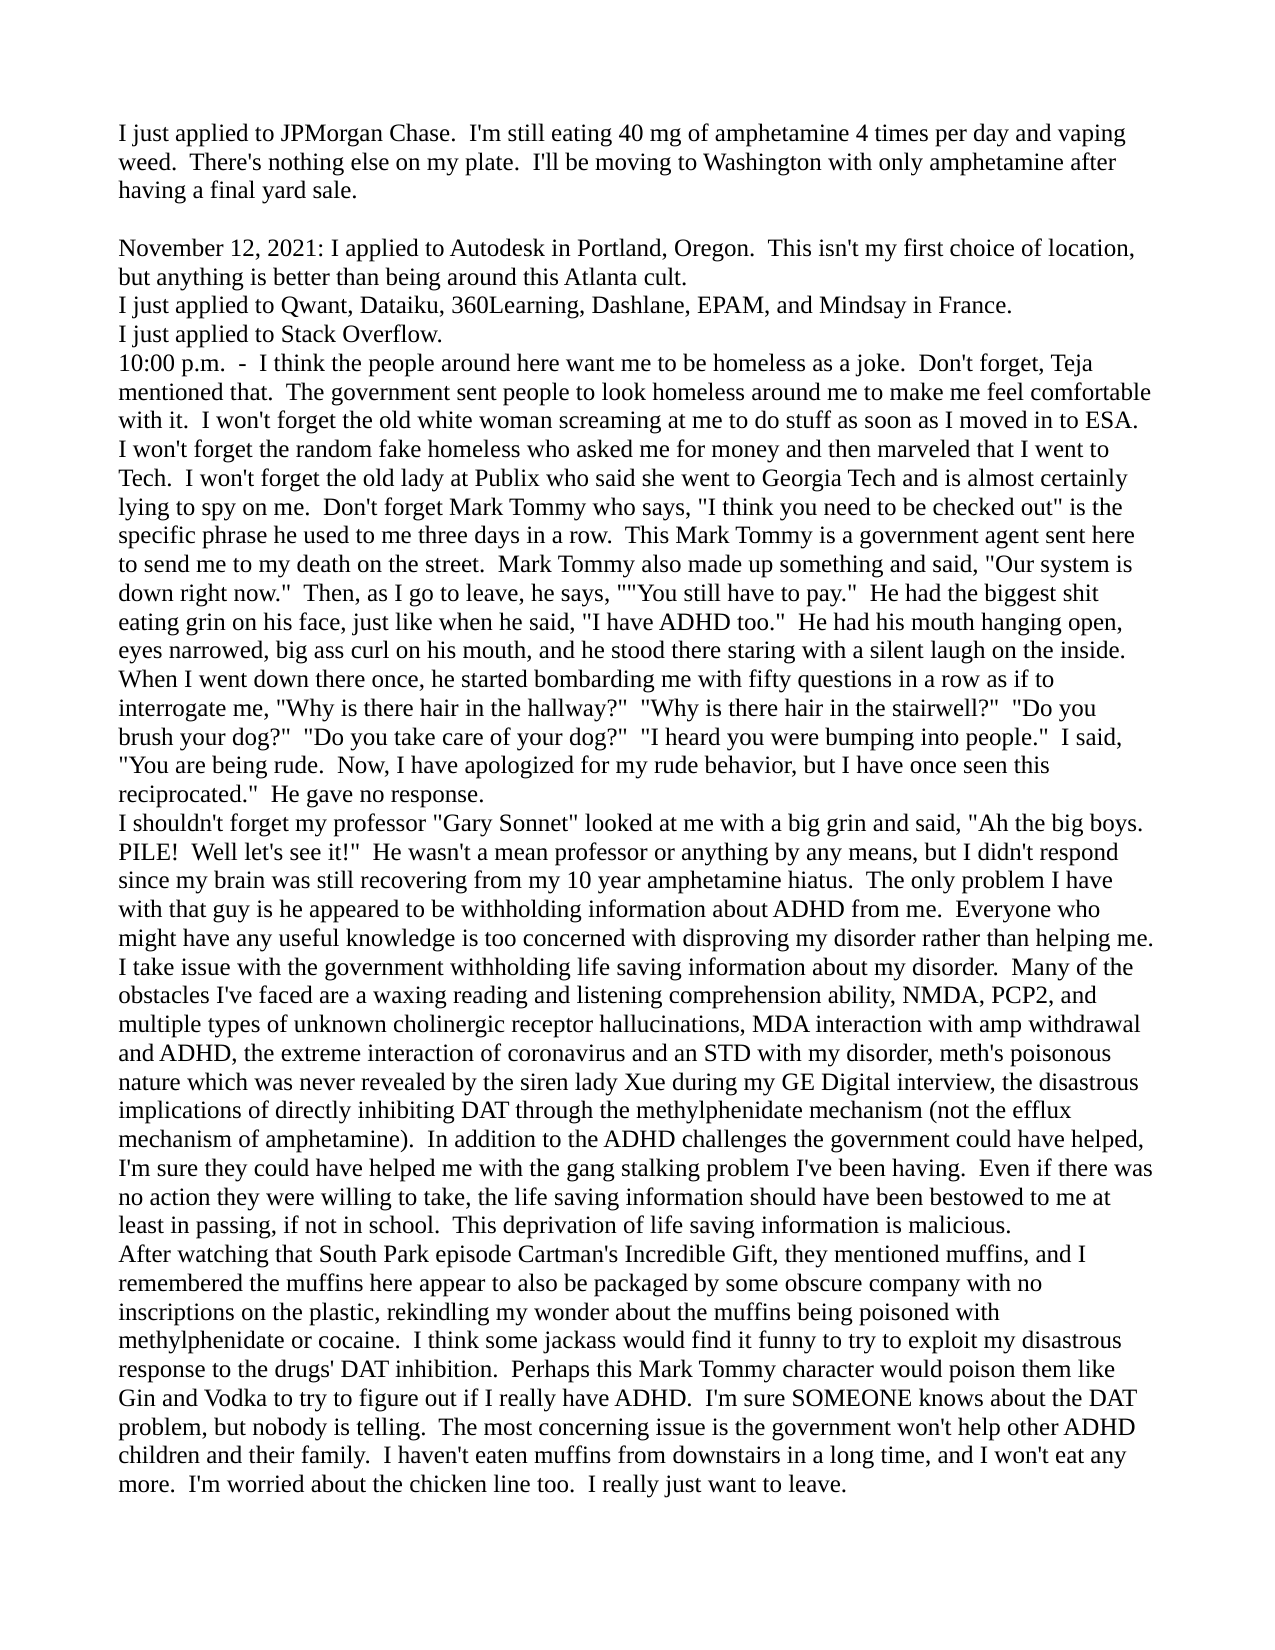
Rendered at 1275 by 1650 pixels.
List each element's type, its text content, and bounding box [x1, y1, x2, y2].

text 10:00 p.m. - I think the people around here want me to be homeless as a joke. Don't forget, Teja mentioned that. The government sent people to look homeless around me to make me feel comfortable with it. I won't forget the old white woman screaming at me to do stuff as soon as I moved in to ESA. I won't forget the random fake homeless who asked me for money and then marveled that I went to Tech. I won't forget the old lady at Publix who said she went to Georgia Tech and is almost certainly lying to spy on me. Don't forget Mark Tommy who says, "I think you need to be checked out" is the specific phrase he used to me three days in a row. This Mark Tommy is a government agent sent here to send me to my death on the street. Mark Tommy also made up something and said, "Our system is down right now." Then, as I go to leave, he says, ""You still have to pay." He had the biggest shit eating grin on his face, just like when he said, "I have ADHD too." He had his mouth hanging open, eyes narrowed, big ass curl on his mouth, and he stood there staring with a silent laugh on the inside. When I went down there once, he started bombarding me with fifty questions in a row as if to interrogate me, "Why is there hair in the hallway?" "Why is there hair in the stairwell?" "Do you brush your dog?" "Do you take care of your dog?" "I heard you were bumping into people." I said, "You are being rude. Now, I have apologized for my rude behavior, but I have once seen this reciprocated." He gave no response. [118, 348, 1157, 808]
text I just applied to JPMorgan Chase. I'm still eating 40 mg of amphetamine 4 times per day and vaping weed. There's nothing else on my plate. I'll be moving to Washington with only amphetamine after having a final yard sale. [118, 118, 1157, 204]
text I just applied to Stack Overflow. [118, 319, 1157, 348]
text I shouldn't forget my professor "Gary Sonnet" looked at me with a big grin and said, "Ah the big boys. PILE! Well let's see it!" He wasn't a mean professor or anything by any means, but I didn't respond since my brain was still recovering from my 10 year amphetamine hiatus. The only problem I have with that guy is he appeared to be withholding information about ADHD from me. Everyone who might have any useful knowledge is too concerned with disproving my disorder rather than helping me. I take issue with the government withholding life saving information about my disorder. Many of the obstacles I've faced are a waxing reading and listening comprehension ability, NMDA, PCP2, and multiple types of unknown cholinergic receptor hallucinations, MDA interaction with amp withdrawal and ADHD, the extreme interaction of coronavirus and an STD with my disorder, meth's poisonous nature which was never revealed by the siren lady Xue during my GE Digital interview, the disastrous implications of directly inhibiting DAT through the methylphenidate mechanism (not the efflux mechanism of amphetamine). In addition to the ADHD challenges the government could have helped, I'm sure they could have helped me with the gang stalking problem I've been having. Even if there was no action they were willing to take, the life saving information should have been bestowed to me at least in passing, if not in school. This deprivation of life saving information is malicious. [118, 808, 1157, 1239]
text After watching that South Park episode Cartman's Incredible Gift, they mentioned muffins, and I remembered the muffins here appear to also be packaged by some obscure company with no inscriptions on the plastic, rekindling my wonder about the muffins being poisoned with methylphenidate or cocaine. I think some jackass would find it funny to try to exploit my disastrous response to the drugs' DAT inhibition. Perhaps this Mark Tommy character would poison them like Gin and Vodka to try to figure out if I really have ADHD. I'm sure SOMEONE knows about the DAT problem, but nobody is telling. The most concerning issue is the government won't help other ADHD children and their family. I haven't eaten muffins from downstairs in a long time, and I won't eat any more. I'm worried about the chicken line too. I really just want to leave. [118, 1239, 1157, 1498]
text I just applied to Qwant, Dataiku, 360Learning, Dashlane, EPAM, and Mindsay in France. [118, 291, 1157, 319]
text November 12, 2021: I applied to Autodesk in Portland, Oregon. This isn't my first choice of location, but anything is better than being around this Atlanta cult. [118, 233, 1157, 291]
